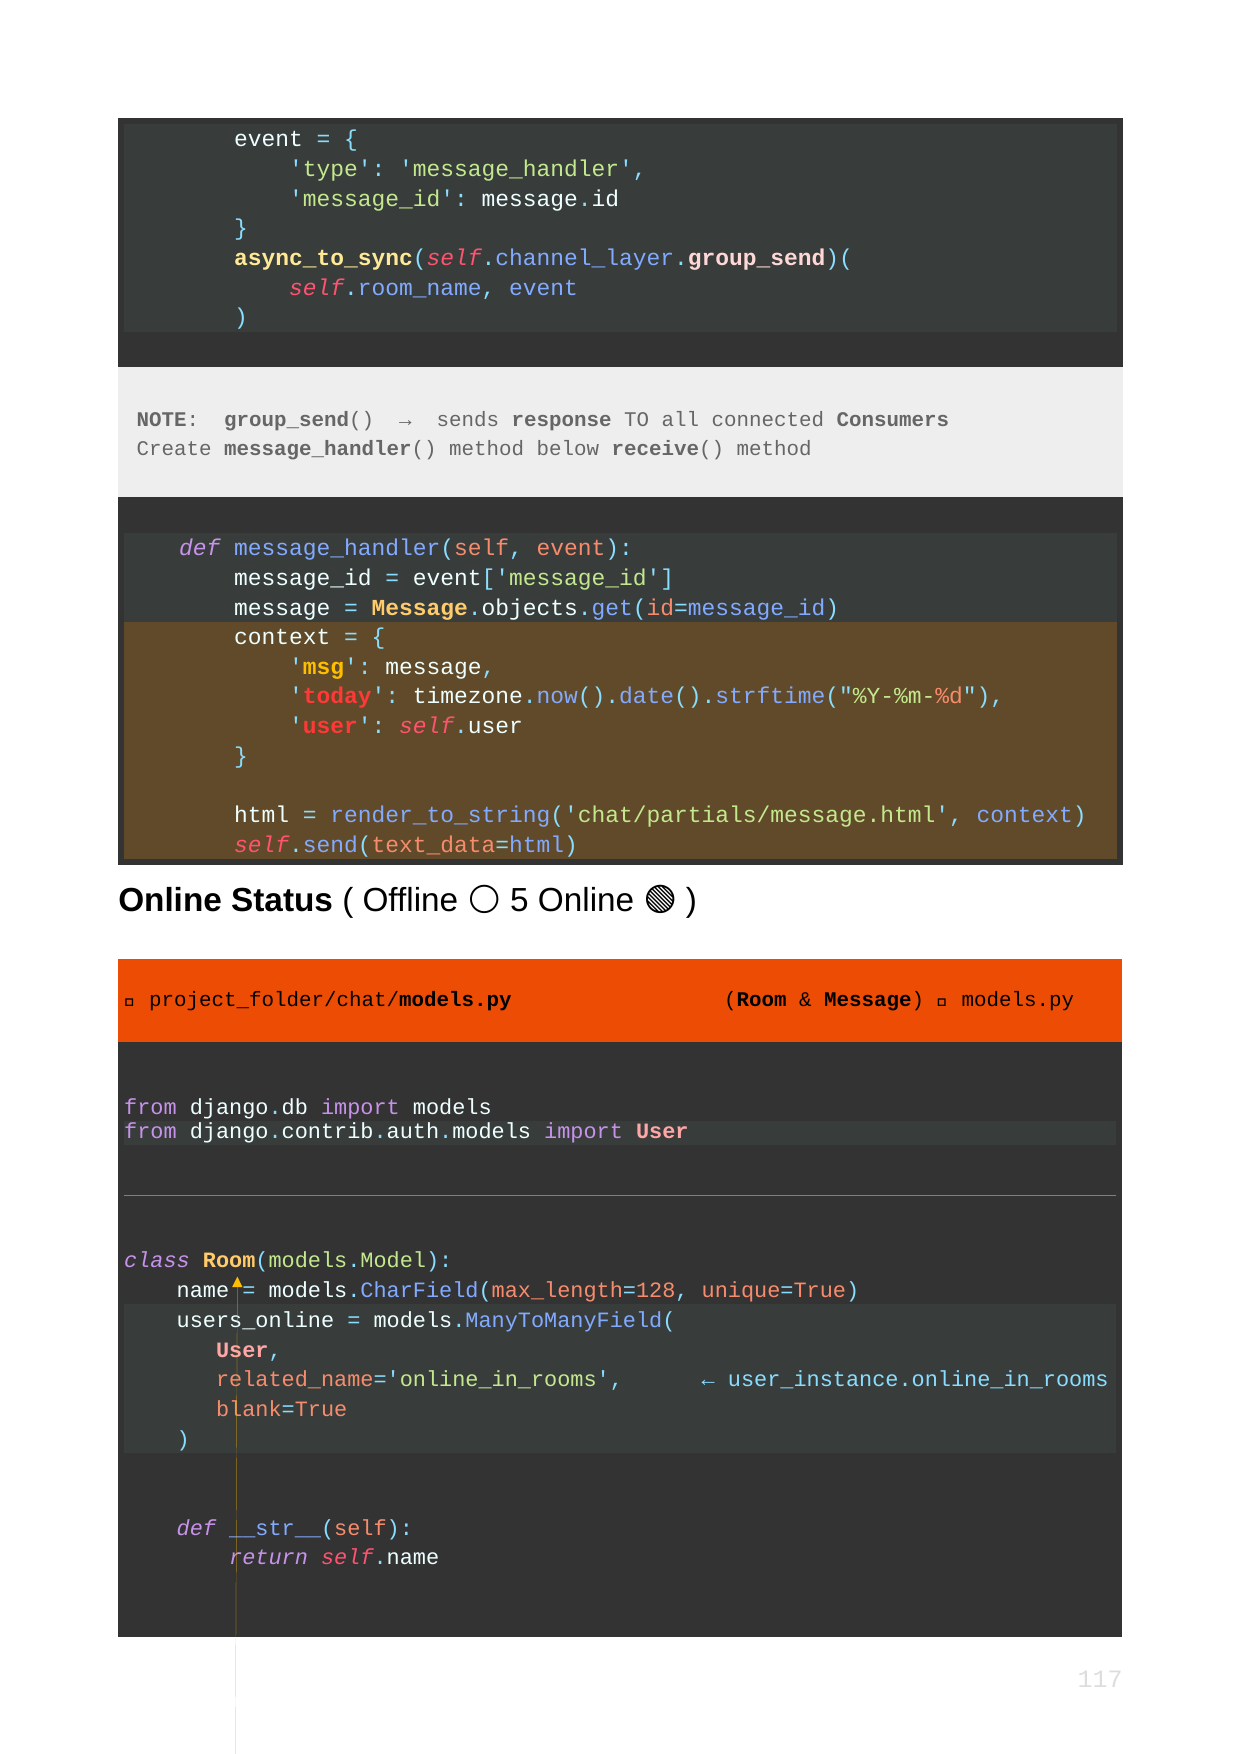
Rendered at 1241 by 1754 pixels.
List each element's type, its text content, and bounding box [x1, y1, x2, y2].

subtitle Online Status ( Offline ⚪ 5 Online 🟢 ) [118, 879, 1122, 918]
table_header 📝 project_folder/chat/models.py (Room & Message) 🐍 models.py [118, 959, 1122, 1042]
table_cell event = { 'type': 'message_handler', 'message_id': message.id } async_to_sync(self.channel_layer.group_send)( self.room_name, event ) [118, 118, 1123, 367]
table_cell def message_handler(self, event): message_id = event['message_id'] message = Message.objects.get(id=message_id) context = { 'msg': message, 'today': timezone.now().date().strftime("%Y-%m-%d"), 'user': self.user } html = render_to_string('chat/partials/message.html', context) self.send(text_data=html) [118, 497, 1123, 865]
table_cell NOTE: group_send() → sends response TO all connected Consumers Create message_handler() method below receive() method [118, 367, 1123, 497]
table_cell from django.db import models from django.contrib.auth.models import User class Room(models.Model): name = models.CharField(max_length=128, unique=True) users_online = models.ManyToManyField( User, related_name='online_in_rooms', ← user_instance.online_in_rooms blank=True ) def __str__(self): return self.name [118, 1042, 1122, 1637]
